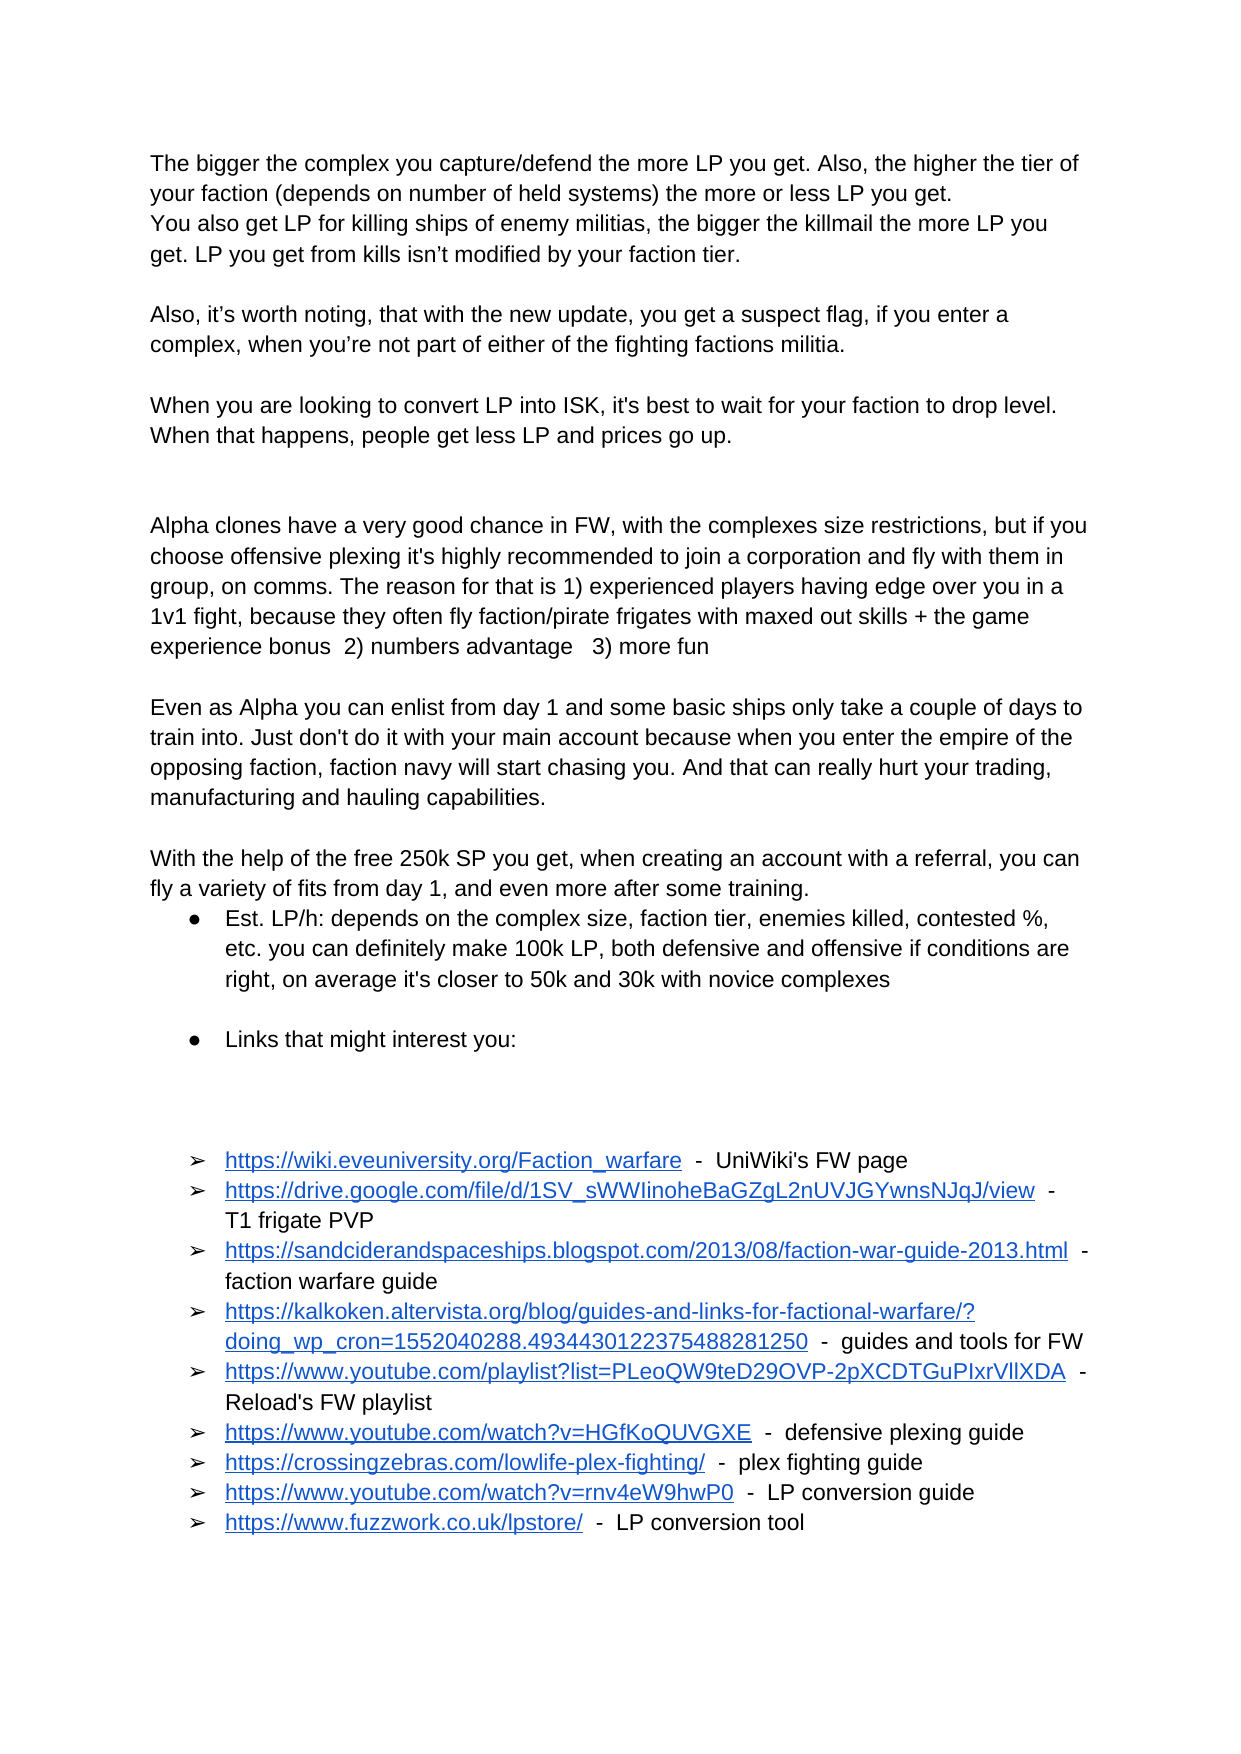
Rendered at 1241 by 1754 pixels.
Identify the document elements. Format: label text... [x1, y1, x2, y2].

list https://crossingzebras.com/lowlife-plex-fighting/ - plex fighting guide [187, 1449, 1090, 1475]
text When you are looking to convert LP into ISK, it's best to wait for your faction to drop level. When that happens, people get less LP and prices go up. [150, 392, 1090, 448]
text Alpha clones have a very good chance in FW, with the complexes size restrictions, but if you choose offensive plexing it's highly recommended to join a corporation and fly with them in group, on comms. The reason for that is 1) experienced players having edge over you in a 1v1 fight, because they often fly faction/pirate frigates with maxed out skills + the game experience bonus 2) numbers advantage 3) more fun [150, 512, 1090, 660]
list https://sandciderandspaceships.blogspot.com/2013/08/faction-war-guide-2013.html - faction warfare guide [187, 1237, 1090, 1294]
text With the help of the free 250k SP you get, when creating an account with a referral, you can fly a variety of fits from day 1, and even more after some training. [150, 845, 1090, 901]
list https://drive.google.com/file/d/1SV_sWWIinoheBaGZgL2nUVJGYwnsNJqJ/view - T1 frigate PVP [187, 1177, 1090, 1234]
text You also get LP for killing ships of enemy militias, the bigger the killmail the more LP you get. LP you get from kills isn’t modified by your faction tier. [150, 210, 1090, 267]
text The bigger the complex you capture/defend the more LP you get. Also, the higher the tier of your faction (depends on number of held systems) the more or less LP you get. [150, 150, 1090, 207]
text Even as Alpha you can enlist from day 1 and some basic ships only take a couple of days to train into. Just don't do it with your main account because when you enter the empire of the opposing faction, faction navy will start chasing you. And that can really hurt your trading, manufacturing and hauling capabilities. [150, 694, 1090, 811]
list https://wiki.eveuniversity.org/Faction_warfare - UniWiki's FW page [187, 1147, 1090, 1173]
list https://www.youtube.com/watch?v=HGfKoQUVGXE - defensive plexing guide [187, 1419, 1090, 1445]
list https://kalkoken.altervista.org/blog/guides-and-links-for-factional-warfare/?doing_wp_cron=1552040288.4934430122375488281250 - guides and tools for FW [187, 1298, 1090, 1354]
list https://www.youtube.com/watch?v=rnv4eW9hwP0 - LP conversion guide [187, 1479, 1090, 1506]
list https://www.fuzzwork.co.uk/lpstore/ - LP conversion tool [187, 1509, 1090, 1536]
text Also, it’s worth noting, that with the new update, you get a suspect flag, if you enter a complex, when you’re not part of either of the fighting factions militia. [150, 301, 1090, 358]
list https://www.youtube.com/playlist?list=PLeoQW9teD29OVP-2pXCDTGuPIxrVllXDA - Reload's FW playlist [187, 1358, 1090, 1415]
list Est. LP/h: depends on the complex size, faction tier, enemies killed, contested %, etc. you can definitely make 100k LP, both defensive and offensive if conditions are right, on average it's closer to 50k and 30k with novice complexes [187, 905, 1090, 992]
list Links that might interest you: [187, 1026, 1090, 1052]
